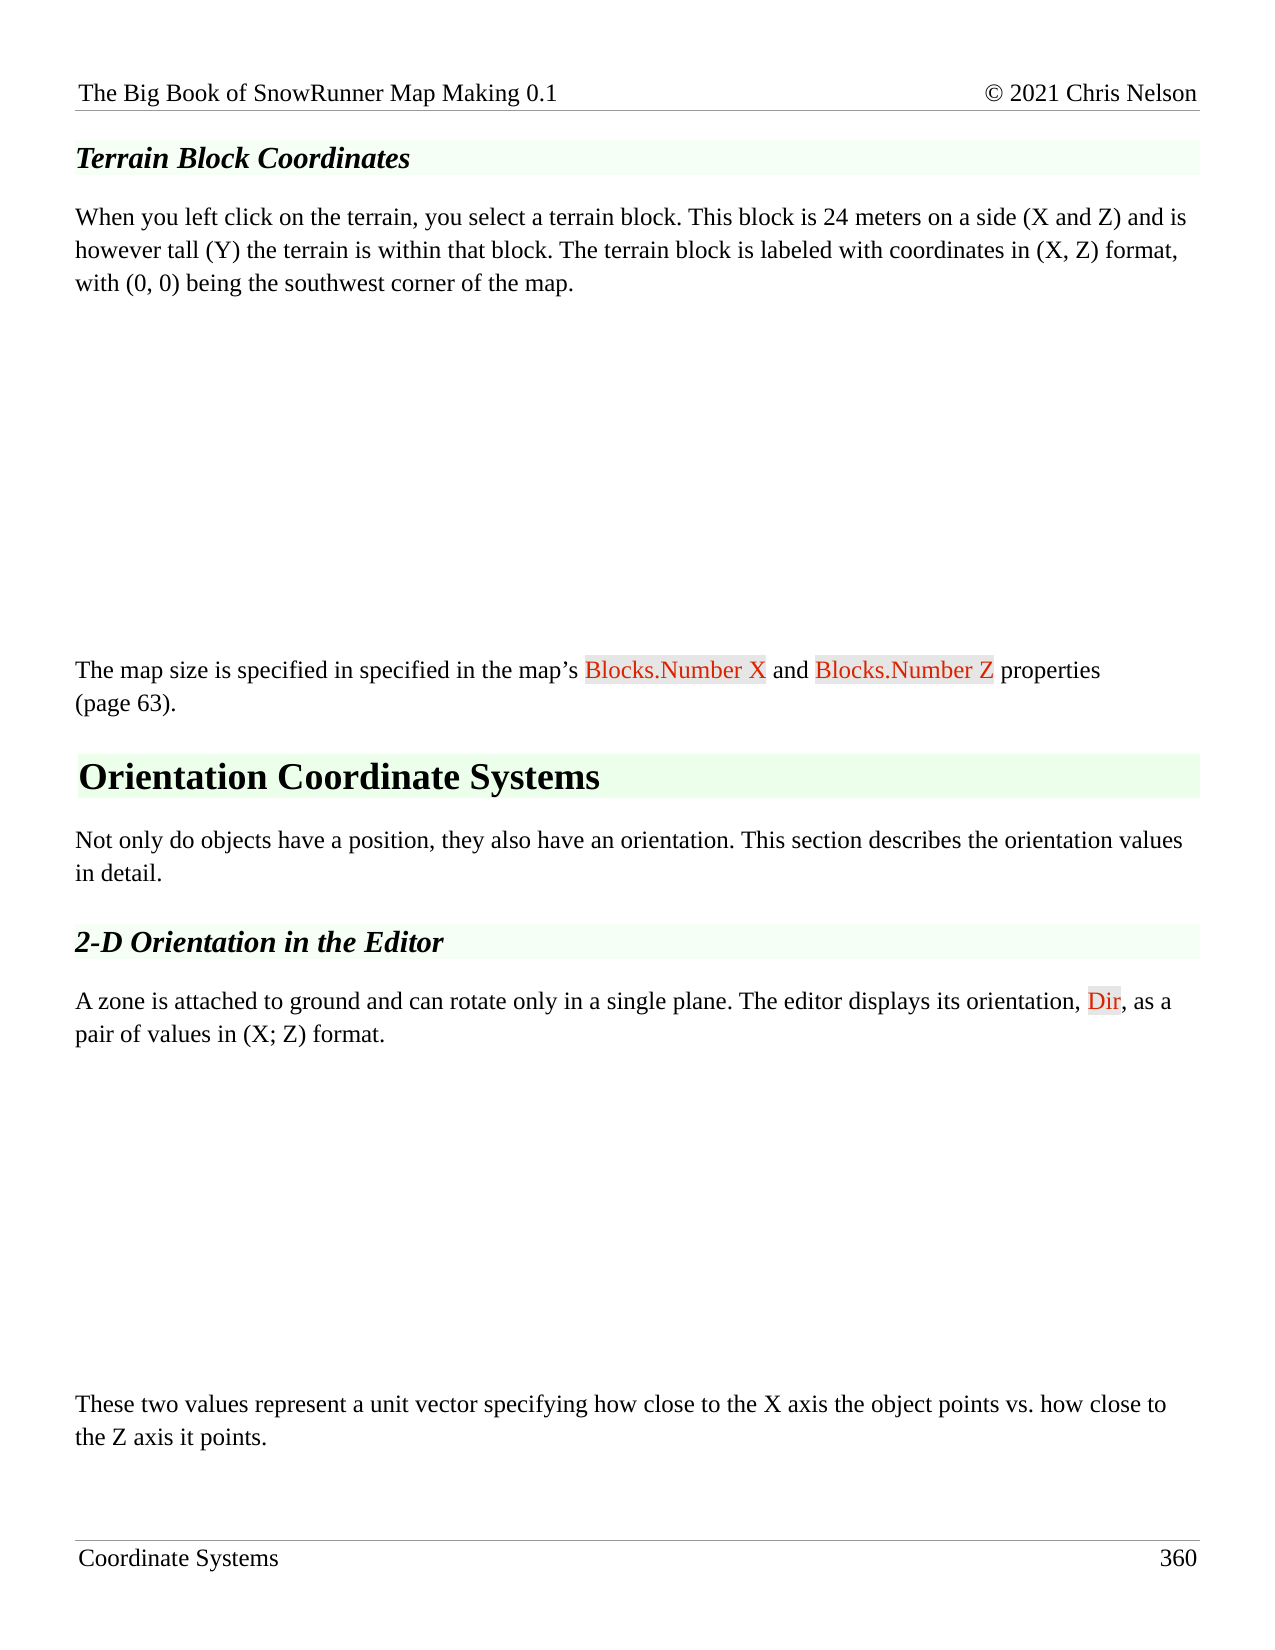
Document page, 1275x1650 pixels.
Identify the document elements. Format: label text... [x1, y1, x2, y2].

text These two values represent a unit vector specifying how close to the X axis the object points vs. how close to the Z axis it points. [75, 1389, 1200, 1451]
text The map size is specified in specified in the map’s Blocks.Number X and Blocks.Number Z properties (page 63). [75, 655, 1200, 717]
text A zone is attached to ground and can rotate only in a single plane. The editor displays its orientation, Dir, as a pair of values in (X; Z) format. [75, 986, 1200, 1048]
text Not only do objects have a position, they also have an orientation. This section describes the orientation values in detail. [75, 825, 1200, 887]
subtitle Orientation Coordinate Systems [78, 754, 1200, 798]
text When you left click on the terrain, you select a terrain block. This block is 24 meters on a side (X and Z) and is however tall (Y) the terrain is within that block. The terrain block is labeled with coordinates in (X, Z) format, with (0, 0) being the southwest corner of the map. [75, 202, 1200, 297]
subtitle Terrain Block Coordinates [75, 140, 1200, 175]
subtitle 2-D Orientation in the Editor [75, 924, 1200, 959]
